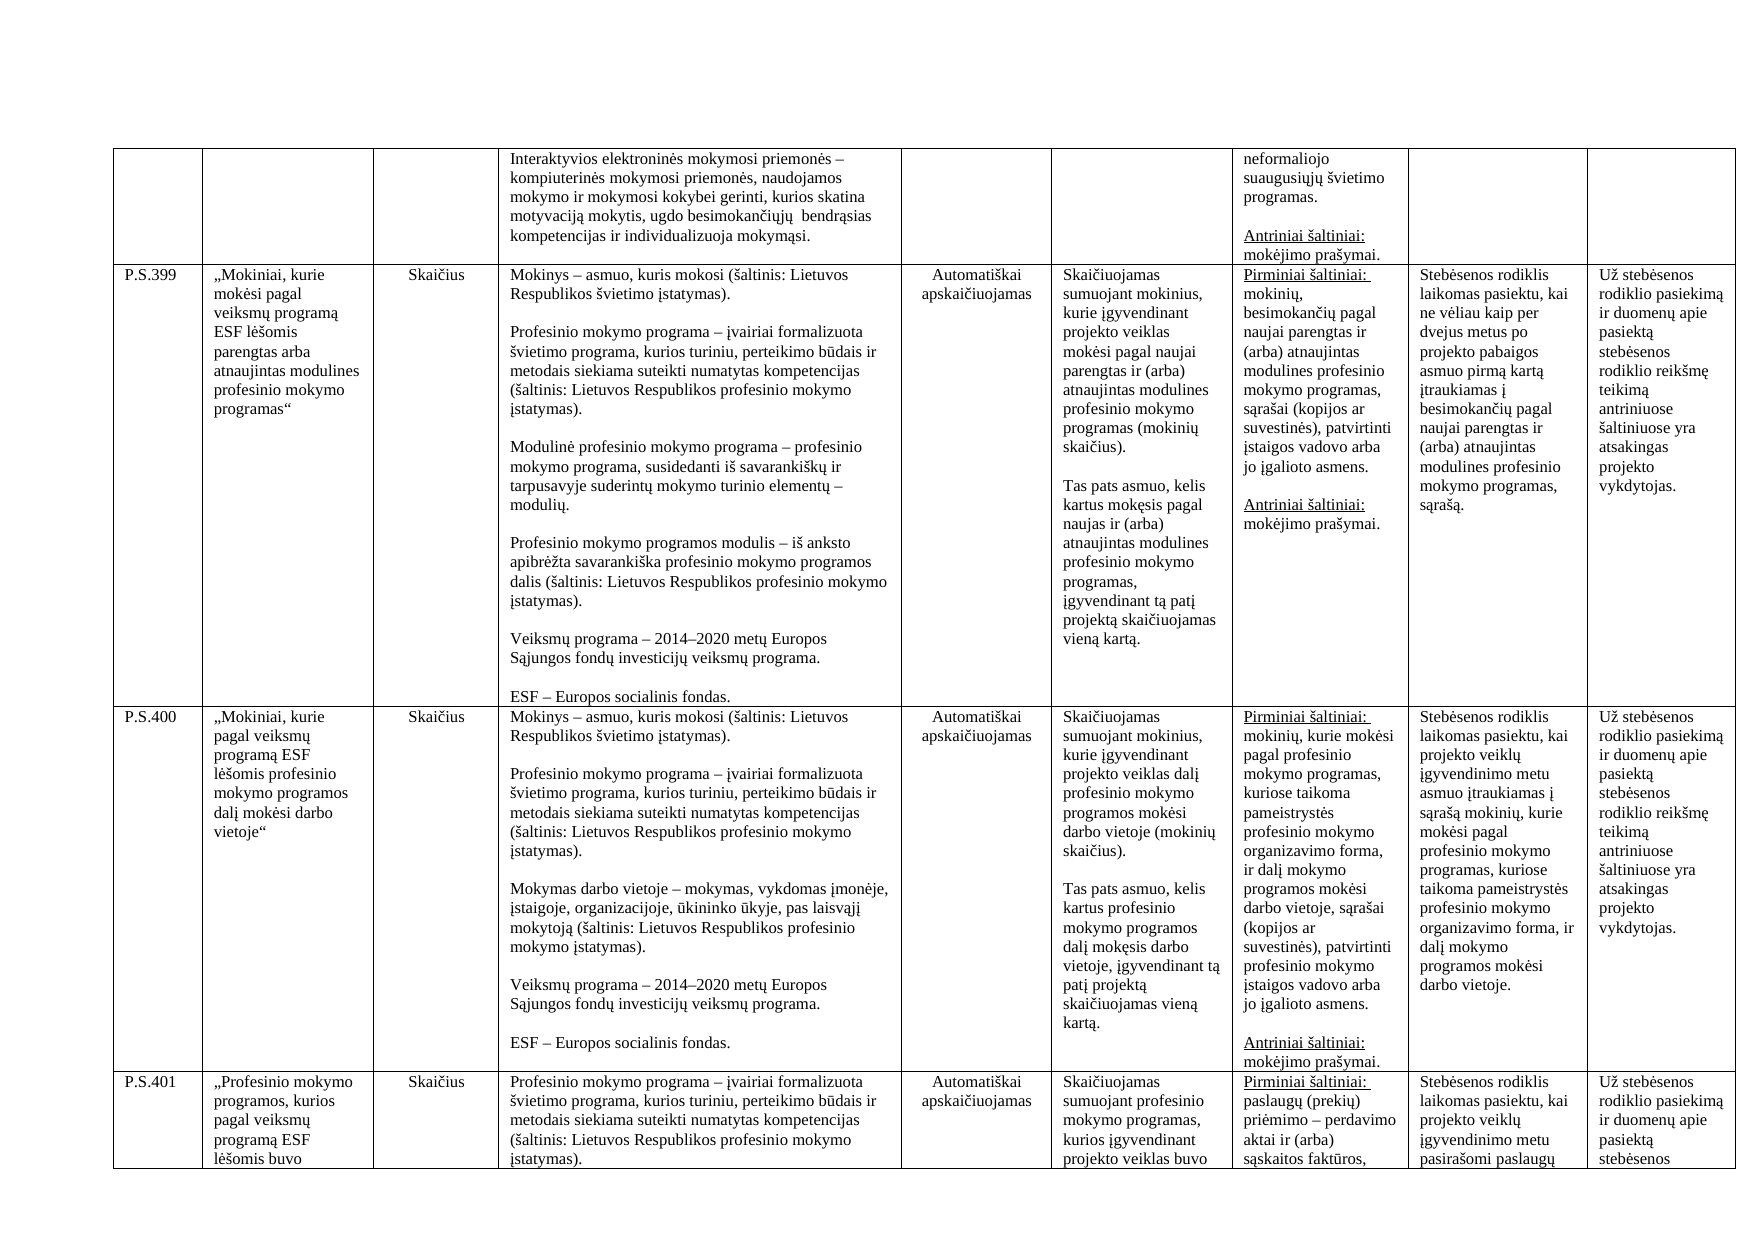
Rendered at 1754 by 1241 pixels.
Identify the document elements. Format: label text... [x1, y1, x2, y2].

table_cell [1588, 149, 1735, 264]
table_cell Mokinys – asmuo, kuris mokosi (šaltinis: Lietuvos Respublikos švietimo įstatymas). Profesinio mokymo programa – įvairiai formalizuota švietimo programa, kurios turiniu, perteikimo būdais ir metodais siekiama suteikti numatytas kompetencijas (šaltinis: Lietuvos Respublikos profesinio mokymo įstatymas). Modulinė profesinio mokymo programa – profesinio mokymo programa, susidedanti iš savarankiškų ir tarpusavyje suderintų mokymo turinio elementų – modulių. Profesinio mokymo programos modulis – iš anksto apibrėžta savarankiška profesinio mokymo programos dalis (šaltinis: Lietuvos Respublikos profesinio mokymo įstatymas). Veiksmų programa – 2014–2020 metų Europos Sąjungos fondų investicijų veiksmų programa. ESF – Europos socialinis fondas. [499, 265, 901, 706]
table_cell Už stebėsenos rodiklio pasiekimą ir duomenų apie pasiektą stebėsenos rodiklio reikšmę teikimą antriniuose šaltiniuose yra atsakingas projekto vykdytojas. [1588, 265, 1735, 706]
table_cell Skaičius [374, 707, 498, 1071]
table_cell Už stebėsenos rodiklio pasiekimą ir duomenų apie pasiektą stebėsenos rodiklio reikšmę teikimą antriniuose šaltiniuose yra atsakingas projekto vykdytojas. [1588, 707, 1735, 1071]
table_cell Stebėsenos rodiklis laikomas pasiektu, kai projekto veiklų įgyvendinimo metu asmuo įtraukiamas į sąrašą mokinių, kurie mokėsi pagal profesinio mokymo programas, kuriose taikoma pameistrystės profesinio mokymo organizavimo forma, ir dalį mokymo programos mokėsi darbo vietoje. [1409, 707, 1587, 1071]
table_cell [1052, 149, 1232, 264]
table_cell Stebėsenos rodiklis laikomas pasiektu, kai ne vėliau kaip per dvejus metus po projekto pabaigos asmuo pirmą kartą įtraukiamas į besimokančių pagal naujai parengtas ir (arba) atnaujintas modulines profesinio mokymo programas, sąrašą. [1409, 265, 1587, 706]
table_cell Mokinys – asmuo, kuris mokosi (šaltinis: Lietuvos Respublikos švietimo įstatymas). Profesinio mokymo programa – įvairiai formalizuota švietimo programa, kurios turiniu, perteikimo būdais ir metodais siekiama suteikti numatytas kompetencijas (šaltinis: Lietuvos Respublikos profesinio mokymo įstatymas). Mokymas darbo vietoje – mokymas, vykdomas įmonėje, įstaigoje, organizacijoje, ūkininko ūkyje, pas laisvąjį mokytoją (šaltinis: Lietuvos Respublikos profesinio mokymo įstatymas). Veiksmų programa – 2014–2020 metų Europos Sąjungos fondų investicijų veiksmų programa. ESF – Europos socialinis fondas. [499, 707, 901, 1071]
table_cell neformaliojo suaugusiųjų švietimo programas. Antriniai šaltiniai: mokėjimo prašymai. [1233, 149, 1408, 264]
table_cell „Mokiniai, kurie pagal veiksmų programą ESF lėšomis profesinio mokymo programos dalį mokėsi darbo vietoje“ [203, 707, 373, 1071]
table_cell P.S.401 [114, 1072, 202, 1168]
table_cell [902, 149, 1051, 264]
table_cell [114, 149, 202, 264]
table_cell Pirminiai šaltiniai: paslaugų (prekių) priėmimo – perdavimo aktai ir (arba) sąskaitos faktūros, [1233, 1072, 1408, 1168]
table_cell Interaktyvios elektroninės mokymosi priemonės – kompiuterinės mokymosi priemonės, naudojamos mokymo ir mokymosi kokybei gerinti, kurios skatina motyvaciją mokytis, ugdo besimokančiųjų bendrąsias kompetencijas ir individualizuoja mokymąsi. [499, 149, 901, 264]
table_cell „Mokiniai, kurie mokėsi pagal veiksmų programą ESF lėšomis parengtas arba atnaujintas modulines profesinio mokymo programas“ [203, 265, 373, 706]
table_cell [203, 149, 373, 264]
table_cell „Profesinio mokymo programos, kurios pagal veiksmų programą ESF lėšomis buvo [203, 1072, 373, 1168]
table_cell Automatiškai apskaičiuojamas [902, 265, 1051, 706]
table_cell P.S.399 [114, 265, 202, 706]
table_cell Pirminiai šaltiniai: mokinių, besimokančių pagal naujai parengtas ir (arba) atnaujintas modulines profesinio mokymo programas, sąrašai (kopijos ar suvestinės), patvirtinti įstaigos vadovo arba jo įgalioto asmens. Antriniai šaltiniai: mokėjimo prašymai. [1233, 265, 1408, 706]
table_cell Stebėsenos rodiklis laikomas pasiektu, kai projekto veiklų įgyvendinimo metu pasirašomi paslaugų [1409, 1072, 1587, 1168]
table_cell Pirminiai šaltiniai: mokinių, kurie mokėsi pagal profesinio mokymo programas, kuriose taikoma pameistrystės profesinio mokymo organizavimo forma, ir dalį mokymo programos mokėsi darbo vietoje, sąrašai (kopijos ar suvestinės), patvirtinti profesinio mokymo įstaigos vadovo arba jo įgalioto asmens. Antriniai šaltiniai: mokėjimo prašymai. [1233, 707, 1408, 1071]
table_cell Skaičius [374, 1072, 498, 1168]
table_cell Skaičiuojamas sumuojant mokinius, kurie įgyvendinant projekto veiklas mokėsi pagal naujai parengtas ir (arba) atnaujintas modulines profesinio mokymo programas (mokinių skaičius). Tas pats asmuo, kelis kartus mokęsis pagal naujas ir (arba) atnaujintas modulines profesinio mokymo programas, įgyvendinant tą patį projektą skaičiuojamas vieną kartą. [1052, 265, 1232, 706]
table_cell Skaičiuojamas sumuojant profesinio mokymo programas, kurios įgyvendinant projekto veiklas buvo [1052, 1072, 1232, 1168]
table_cell P.S.400 [114, 707, 202, 1071]
table_cell [374, 149, 498, 264]
table_cell Automatiškai apskaičiuojamas [902, 707, 1051, 1071]
table_cell [1409, 149, 1587, 264]
table_cell Skaičiuojamas sumuojant mokinius, kurie įgyvendinant projekto veiklas dalį profesinio mokymo programos mokėsi darbo vietoje (mokinių skaičius). Tas pats asmuo, kelis kartus profesinio mokymo programos dalį mokęsis darbo vietoje, įgyvendinant tą patį projektą skaičiuojamas vieną kartą. [1052, 707, 1232, 1071]
table_cell Už stebėsenos rodiklio pasiekimą ir duomenų apie pasiektą stebėsenos [1588, 1072, 1735, 1168]
table_cell Automatiškai apskaičiuojamas [902, 1072, 1051, 1168]
table_cell Profesinio mokymo programa – įvairiai formalizuota švietimo programa, kurios turiniu, perteikimo būdais ir metodais siekiama suteikti numatytas kompetencijas (šaltinis: Lietuvos Respublikos profesinio mokymo įstatymas). [499, 1072, 901, 1168]
table_cell Skaičius [374, 265, 498, 706]
